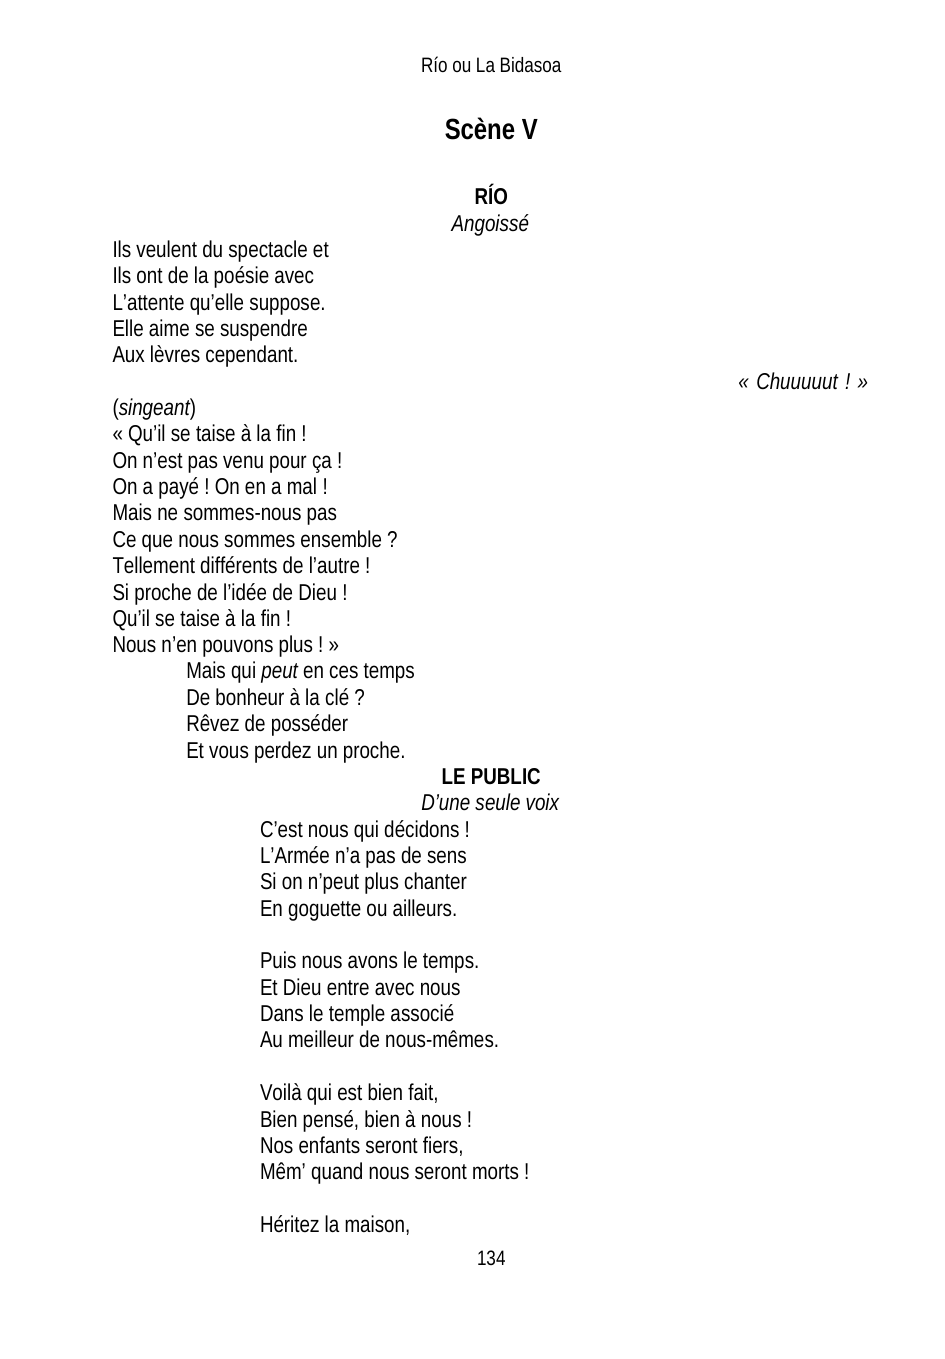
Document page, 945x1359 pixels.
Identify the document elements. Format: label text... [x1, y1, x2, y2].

text On a payé ! On en a mal ! [112, 473, 870, 499]
text Et vous perdez un proche. [186, 737, 870, 763]
text Nous n’en pouvons plus ! » [112, 631, 870, 657]
text Mais ne sommes-nous pas [112, 499, 870, 526]
text Héritez la maison, [260, 1211, 870, 1237]
text Ils ont de la poésie avec [112, 262, 870, 288]
text Si on n’peut plus chanter [260, 868, 870, 895]
text « Qu’il se taise à la fin ! [112, 420, 870, 447]
text Si proche de l’idée de Dieu ! [112, 578, 870, 605]
text Bien pensé, bien à nous ! [260, 1106, 870, 1132]
text Ce que nous sommes ensemble ? [112, 526, 870, 552]
text Et Dieu entre avec nous [260, 974, 870, 1000]
text Elle aime se suspendre [112, 315, 870, 341]
text De bonheur à la clé ? [186, 684, 870, 710]
text D’une seule voix [112, 789, 870, 816]
text C’est nous qui décidons ! [260, 816, 870, 842]
text On n’est pas venu pour ça ! [112, 447, 870, 473]
text Aux lèvres cependant. [112, 341, 870, 368]
text Ils veulent du spectacle et [112, 236, 870, 262]
text L’attente qu’elle suppose. [112, 288, 870, 315]
text Mêm’ quand nous seront morts ! [260, 1158, 870, 1184]
text Qu’il se taise à la fin ! [112, 605, 870, 631]
text Dans le temple associé [260, 1000, 870, 1026]
text Angoissé [112, 209, 870, 236]
text RÍO [112, 183, 870, 209]
text Au meilleur de nous-mêmes. [260, 1026, 870, 1053]
text L’Armée n’a pas de sens [260, 842, 870, 868]
text Nos enfants seront fiers, [260, 1132, 870, 1158]
text Puis nous avons le temps. [260, 947, 870, 974]
text En goguette ou ailleurs. [260, 895, 870, 921]
text Rêvez de posséder [186, 710, 870, 737]
subtitle Scène V [112, 112, 870, 146]
text (singeant) [112, 394, 870, 420]
text Voilà qui est bien fait, [260, 1079, 870, 1106]
text « Chuuuuut ! » [112, 368, 870, 394]
text Tellement différents de l’autre ! [112, 552, 870, 578]
text Mais qui peut en ces temps [186, 657, 870, 684]
text LE PUBLIC [112, 763, 870, 789]
